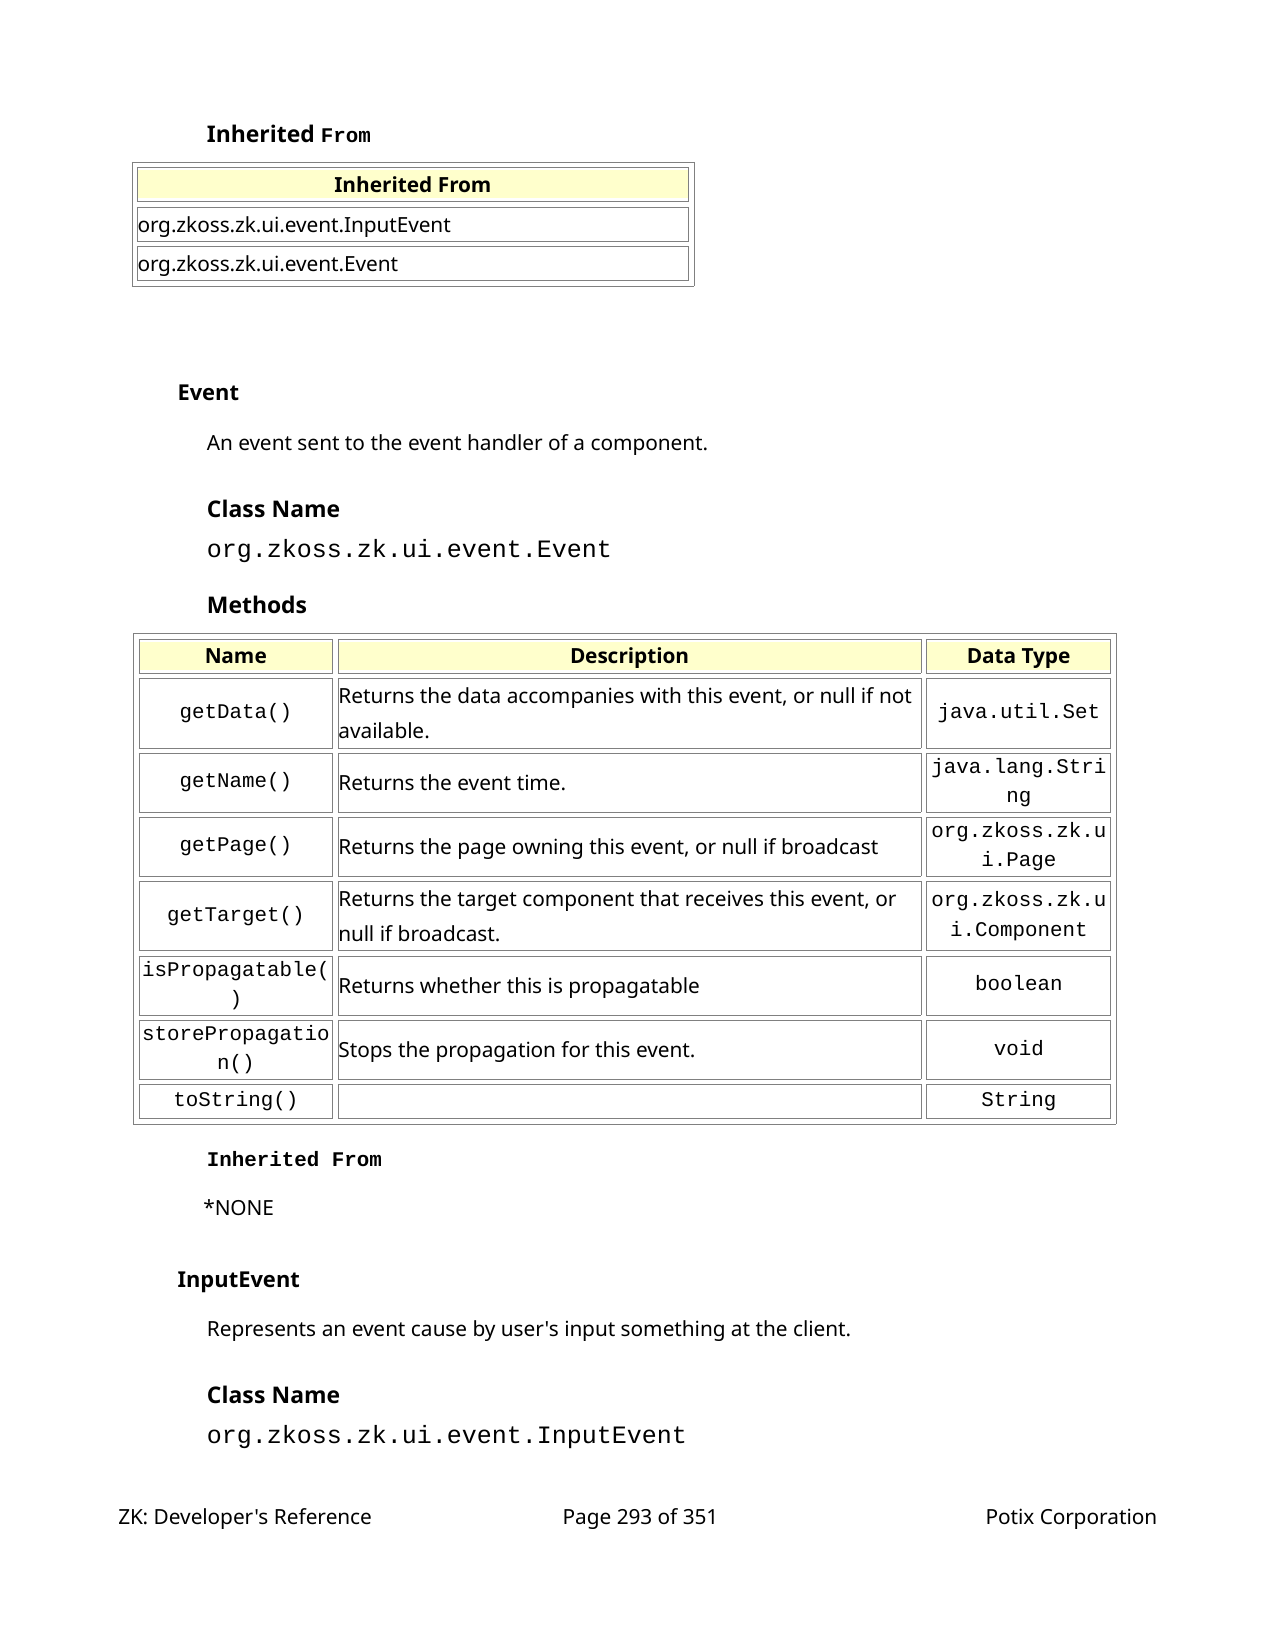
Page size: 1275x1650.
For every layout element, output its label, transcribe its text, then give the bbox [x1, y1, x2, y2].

table_cell Stops the propagation for this event. [335, 1015, 924, 1079]
text Represents an event cause by user's input something at the client. [207, 1314, 1157, 1342]
subtitle InputEvent [177, 1263, 1157, 1293]
subtitle Inherited From [207, 118, 1157, 149]
table_cell Returns the target component that receives this event, or null if broadcast. [335, 876, 924, 950]
table_cell boolean [924, 950, 1113, 1014]
subtitle Inherited From [207, 1149, 1157, 1172]
table_cell getTarget() [136, 876, 335, 950]
table_cell isPropagatable() [136, 950, 335, 1014]
table_cell Returns the data accompanies with this event, or null if not available. [335, 673, 924, 747]
table_cell getName() [136, 748, 335, 812]
table_cell [335, 1079, 924, 1118]
table_cell void [924, 1015, 1113, 1079]
table_header Description [335, 634, 924, 673]
table_cell storePropagation() [136, 1015, 335, 1079]
subtitle Methods [207, 589, 1157, 621]
text org.zkoss.zk.ui.event.InputEvent [207, 1423, 1157, 1451]
table_cell org.zkoss.zk.ui.event.InputEvent [134, 201, 691, 241]
table_header Data Type [924, 634, 1113, 673]
table_cell org.zkoss.zk.ui.Page [924, 812, 1113, 876]
table_cell Returns the page owning this event, or null if broadcast [335, 812, 924, 876]
table_cell java.util.Set [924, 673, 1113, 747]
table_cell org.zkoss.zk.ui.event.Event [134, 241, 691, 280]
table_cell String [924, 1079, 1113, 1118]
table_header Inherited From [134, 163, 691, 201]
table_cell Returns whether this is propagatable [335, 950, 924, 1014]
text An event sent to the event handler of a component. [207, 428, 1157, 456]
table_cell java.lang.String [924, 748, 1113, 812]
subtitle Class Name [207, 493, 1157, 524]
table_cell getData() [136, 673, 335, 747]
table_cell getPage() [136, 812, 335, 876]
table_cell Returns the event time. [335, 748, 924, 812]
table_cell toString() [136, 1079, 335, 1118]
subtitle Event [177, 377, 1157, 407]
subtitle Class Name [207, 1379, 1157, 1410]
text org.zkoss.zk.ui.event.Event [207, 536, 1157, 564]
text *NONE [118, 1193, 1157, 1221]
table_cell [339, 1085, 921, 1118]
table_cell org.zkoss.zk.ui.Component [924, 876, 1113, 950]
table_header Name [136, 634, 335, 673]
